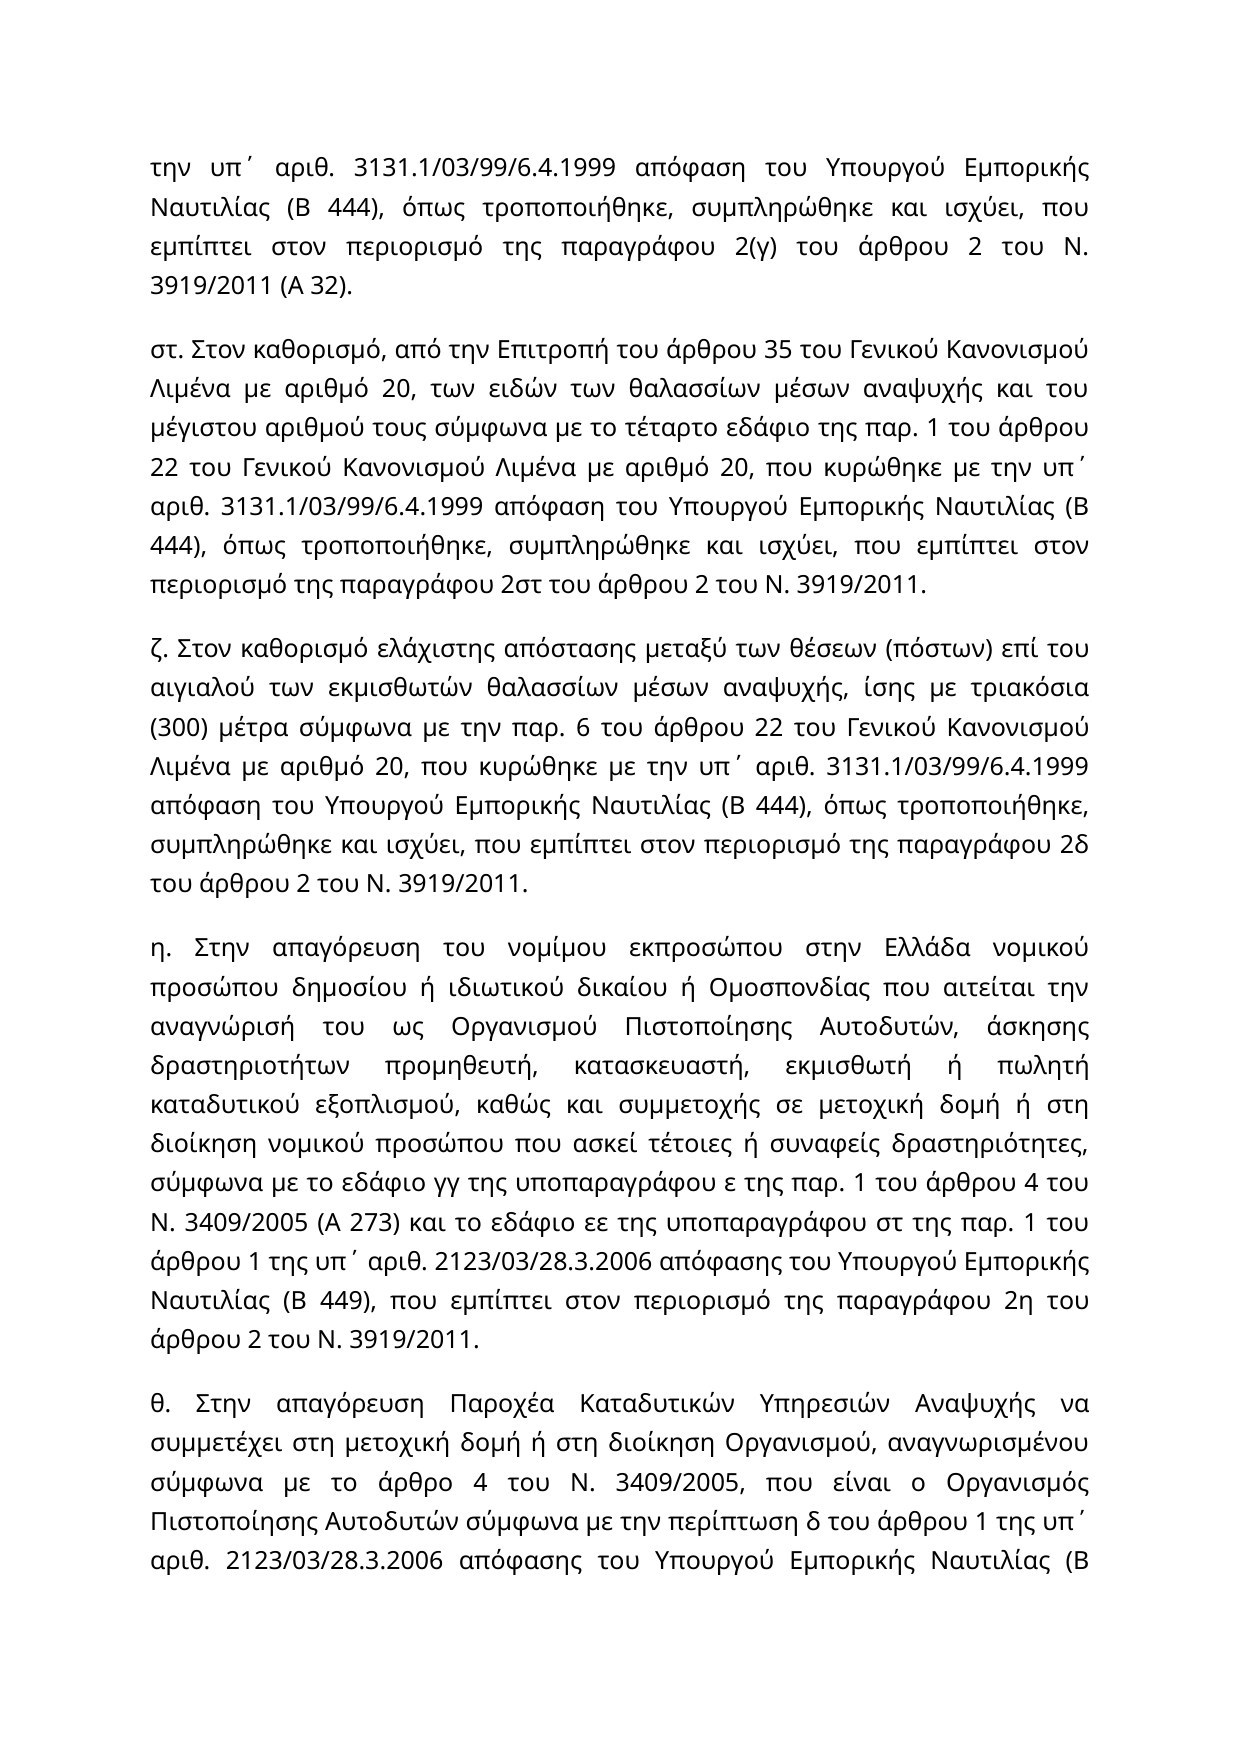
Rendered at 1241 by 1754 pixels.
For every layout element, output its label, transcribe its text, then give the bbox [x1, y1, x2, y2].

text ζ. Στον καθορισμό ελάχιστης απόστασης μεταξύ των θέσεων (πόστων) επί του αιγιαλού των εκμισθωτών θαλασσίων μέσων αναψυχής, ίσης με τριακόσια (300) μέτρα σύμφωνα με την παρ. 6 του άρθρου 22 του Γενικού Κανονισμού Λιμένα με αριθμό 20, που κυρώθηκε με την υπ΄ αριθ. 3131.1/03/99/6.4.1999 απόφαση του Υπουργού Εμπορικής Ναυτιλίας (Β 444), όπως τροποποιήθηκε, συμπληρώθηκε και ισχύει, που εμπίπτει στον περιορισμό της παραγράφου 2δ του άρθρου 2 του Ν. 3919/2011. [150, 631, 1090, 900]
text θ. Στην απαγόρευση Παροχέα Καταδυτικών Υπηρεσιών Αναψυχής να συμμετέχει στη μετοχική δομή ή στη διοίκηση Οργανισμού, αναγνωρισμένου σύμφωνα με το άρθρο 4 του Ν. 3409/2005, που είναι ο Οργανισμός Πιστοποίησης Αυτοδυτών σύμφωνα με την περίπτωση δ του άρθρου 1 της υπ΄ αριθ. 2123/03/28.3.2006 απόφασης του Υπουργού Εμπορικής Ναυτιλίας (Β [150, 1386, 1090, 1577]
text στ. Στον καθορισμό, από την Επιτροπή του άρθρου 35 του Γενικού Κανονισμού Λιμένα με αριθμό 20, των ειδών των θαλασσίων μέσων αναψυχής και του μέγιστου αριθμού τους σύμφωνα με το τέταρτο εδάφιο της παρ. 1 του άρθρου 22 του Γενικού Κανονισμού Λιμένα με αριθμό 20, που κυρώθηκε με την υπ΄ αριθ. 3131.1/03/99/6.4.1999 απόφαση του Υπουργού Εμπορικής Ναυτιλίας (Β 444), όπως τροποποιήθηκε, συμπληρώθηκε και ισχύει, που εμπίπτει στον περιορισμό της παραγράφου 2στ του άρθρου 2 του Ν. 3919/2011. [150, 332, 1090, 601]
text η. Στην απαγόρευση του νομίμου εκπροσώπου στην Ελλάδα νομικού προσώπου δημοσίου ή ιδιωτικού δικαίου ή Ομοσπονδίας που αιτείται την αναγνώρισή του ως Οργανισμού Πιστοποίησης Αυτοδυτών, άσκησης δραστηριοτήτων προμηθευτή, κατασκευαστή, εκμισθωτή ή πωλητή καταδυτικού εξοπλισμού, καθώς και συμμετοχής σε μετοχική δομή ή στη διοίκηση νομικού προσώπου που ασκεί τέτοιες ή συναφείς δραστηριότητες, σύμφωνα με το εδάφιο γγ της υποπαραγράφου ε της παρ. 1 του άρθρου 4 του Ν. 3409/2005 (Α 273) και το εδάφιο εε της υποπαραγράφου στ της παρ. 1 του άρθρου 1 της υπ΄ αριθ. 2123/03/28.3.2006 απόφασης του Υπουργού Εμπορικής Ναυτιλίας (Β 449), που εμπίπτει στον περιορισμό της παραγράφου 2η του άρθρου 2 του Ν. 3919/2011. [150, 930, 1090, 1356]
text την υπ΄ αριθ. 3131.1/03/99/6.4.1999 απόφαση του Υπουργού Εμπορικής Ναυτιλίας (Β 444), όπως τροποποιήθηκε, συμπληρώθηκε και ισχύει, που εμπίπτει στον περιορισμό της παραγράφου 2(γ) του άρθρου 2 του Ν. 3919/2011 (Α 32). [150, 150, 1090, 302]
